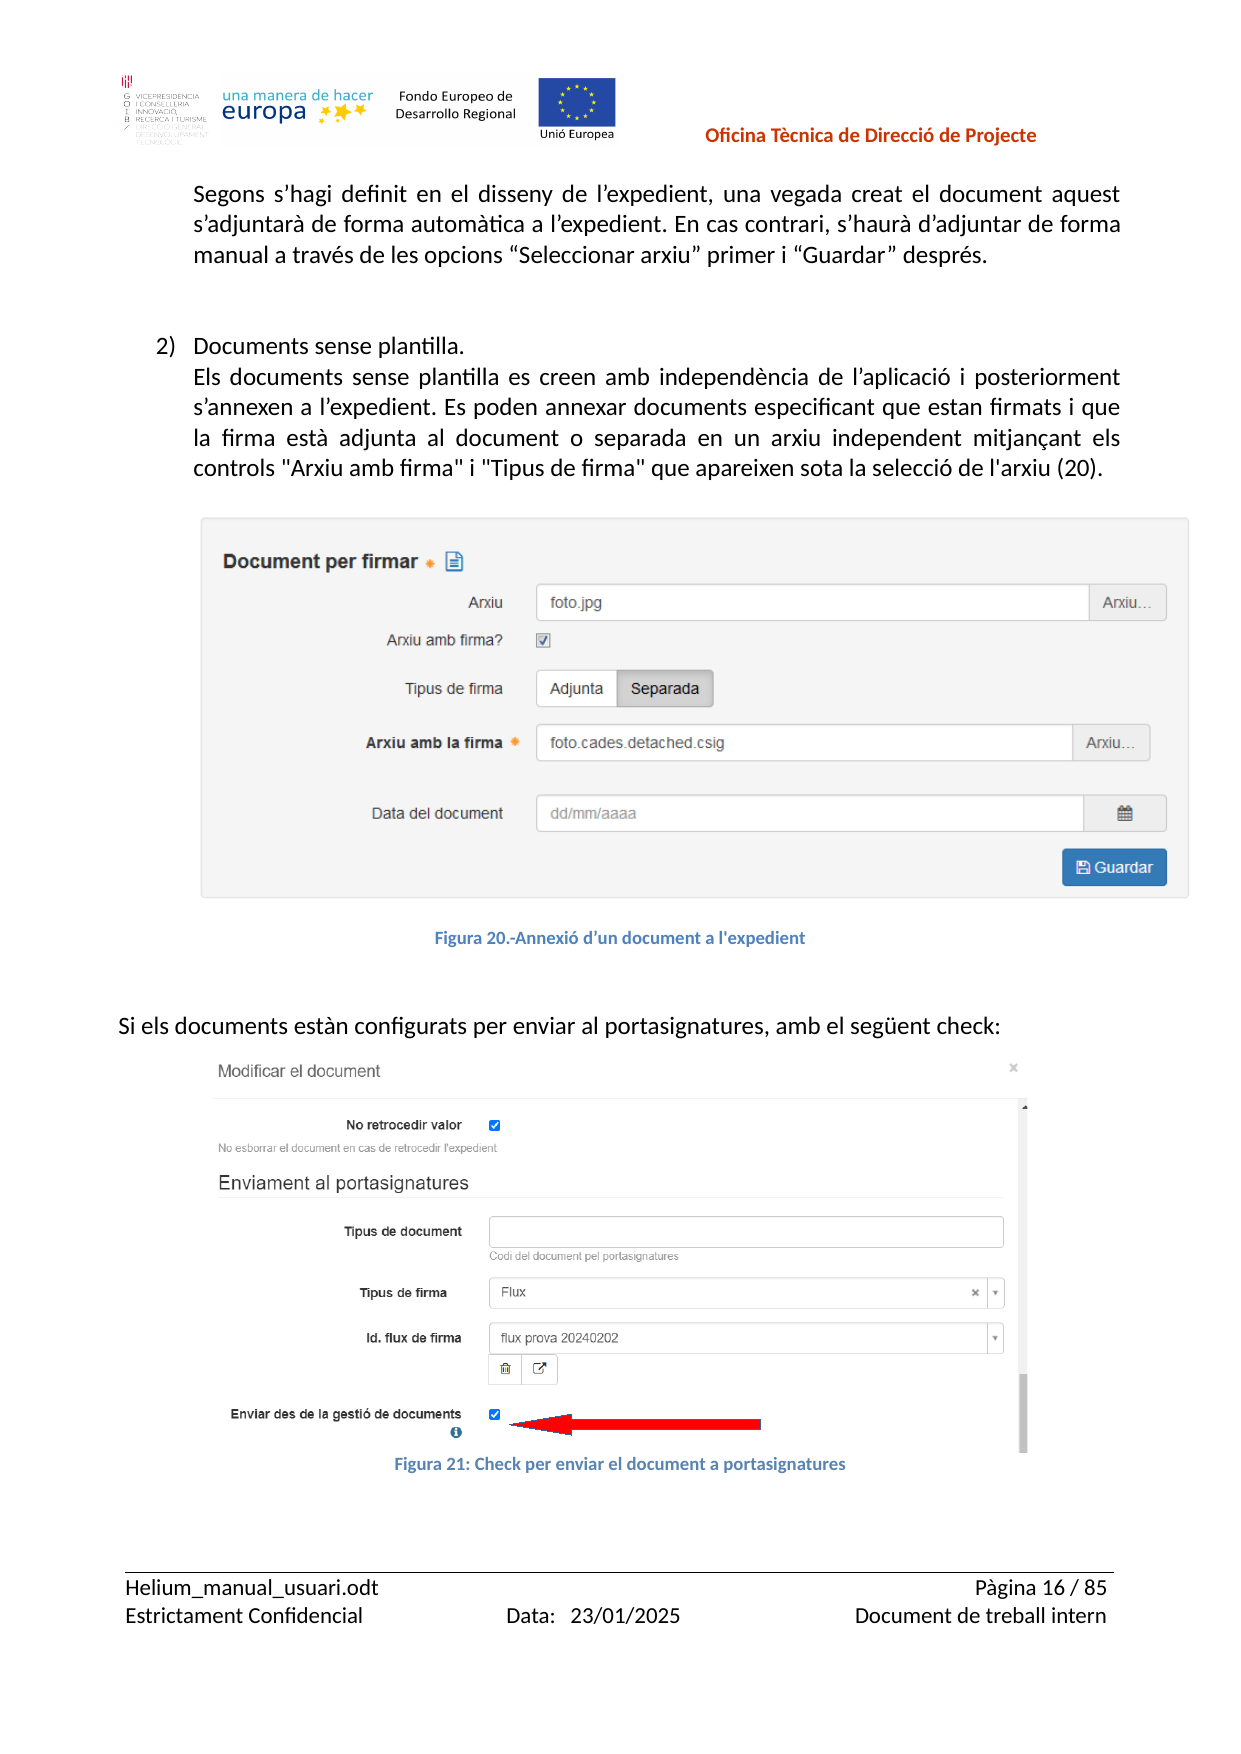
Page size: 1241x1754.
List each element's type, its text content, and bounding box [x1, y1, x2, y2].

text Si els documents estàn configurats per enviar al portasignatures, amb el següent check: [118, 1010, 1122, 1041]
text Figura 20.-Annexió d’un document a l'expedient [118, 926, 1122, 949]
text Figura 21: Check per enviar el document a portasignatures [157, 1453, 1083, 1475]
picture [212, 1053, 1028, 1453]
picture [193, 513, 1198, 906]
list Els documents sense plantilla es creen amb independència de l’aplicació i posteriorment s’annexen a l’expedient. Es poden annexar documents especificant que estan firmats i que la firma està adjunta al document o separada en un arxiu independent mitjançant els controls "Arxiu amb firma" i "Tipus de firma" que apareixen sota la selecció de l'arxiu (20). [193, 361, 1122, 483]
picture [118, 73, 213, 147]
picture [219, 73, 621, 147]
list Segons s’hagi definit en el disseny de l’expedient, una vegada creat el document aquest s’adjuntarà de forma automàtica a l’expedient. En cas contrari, s’haurà d’adjuntar de forma manual a través de les opcions “Seleccionar arxiu” primer i “Guardar” després. [193, 178, 1122, 269]
list Documents sense plantilla. [156, 330, 1122, 361]
